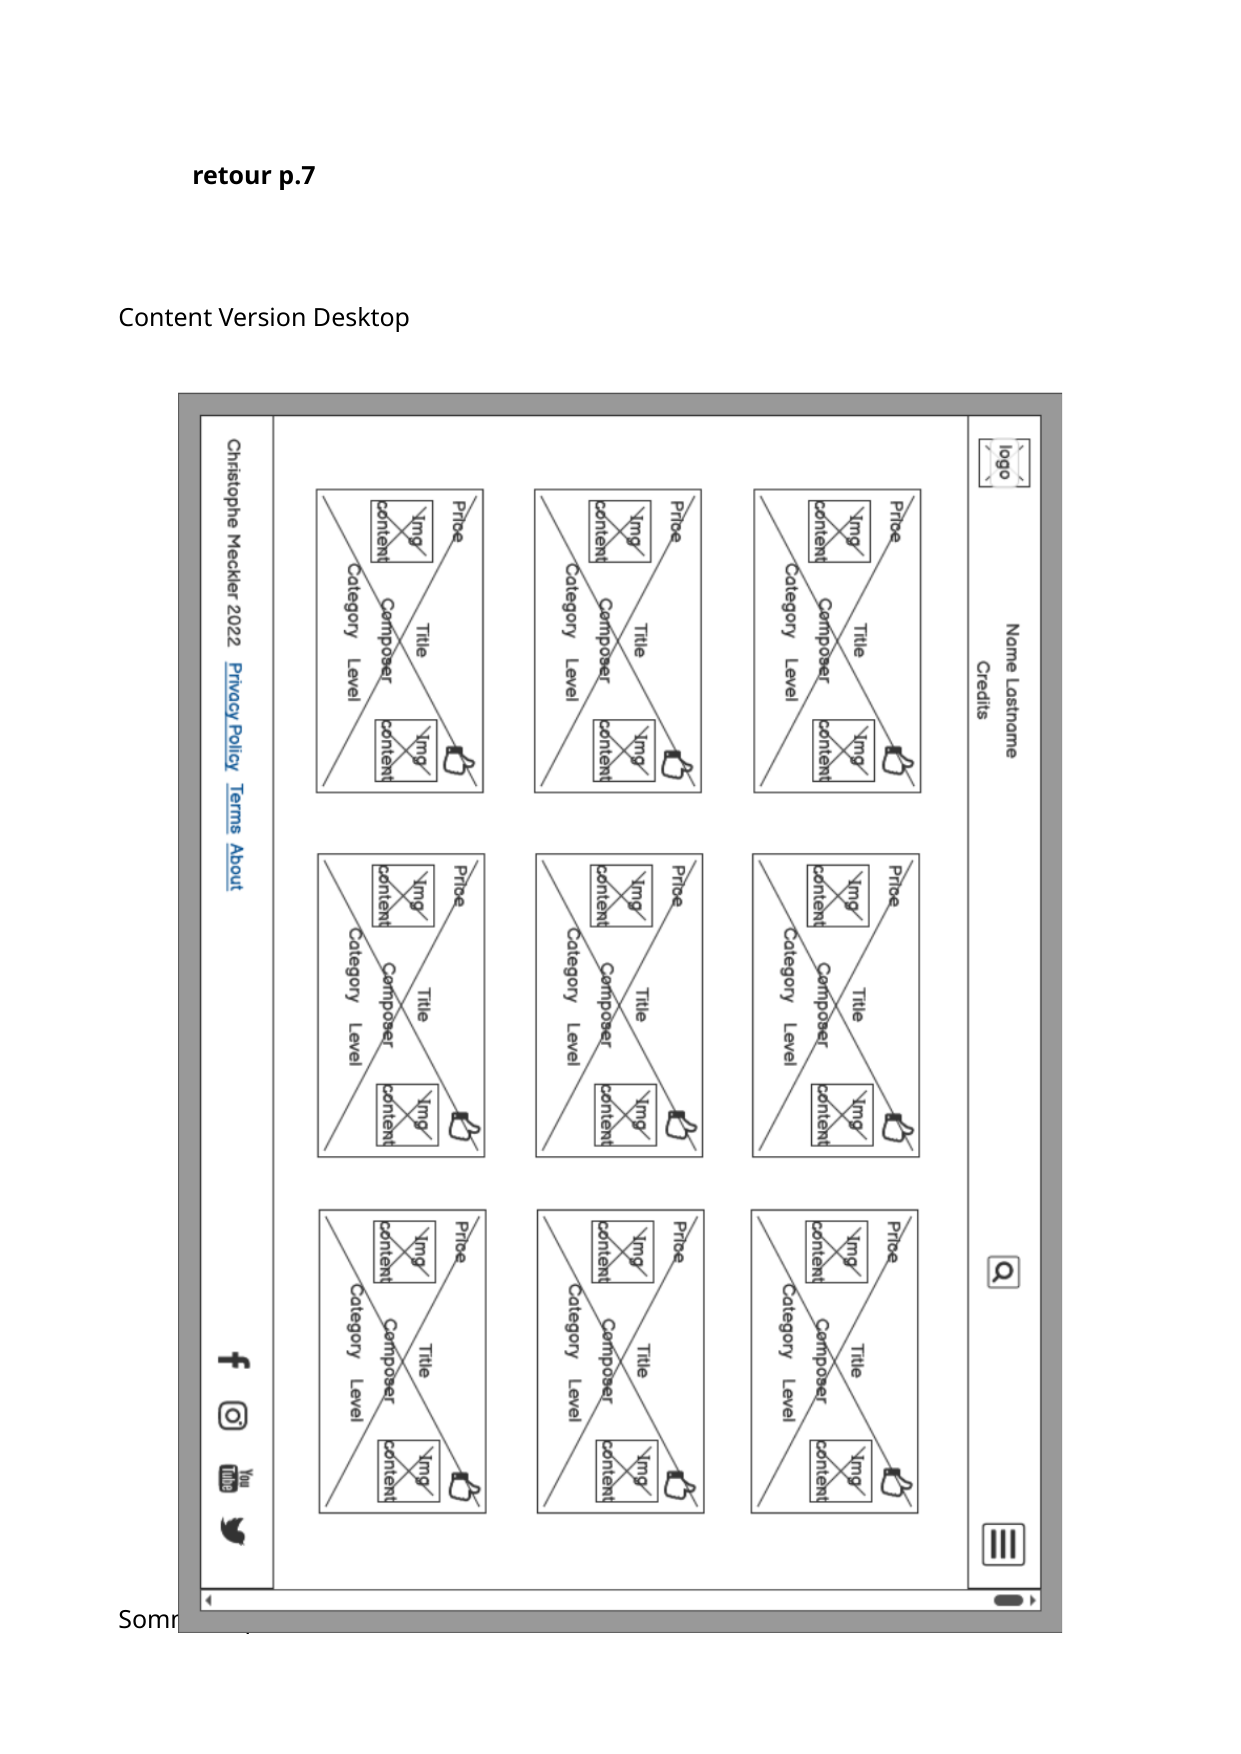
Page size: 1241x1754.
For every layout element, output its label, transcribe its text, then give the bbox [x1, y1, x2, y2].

text retour p.6 [118, 118, 1122, 191]
picture [178, 394, 1063, 1633]
subtitle Content Version Desktop [118, 299, 1122, 333]
